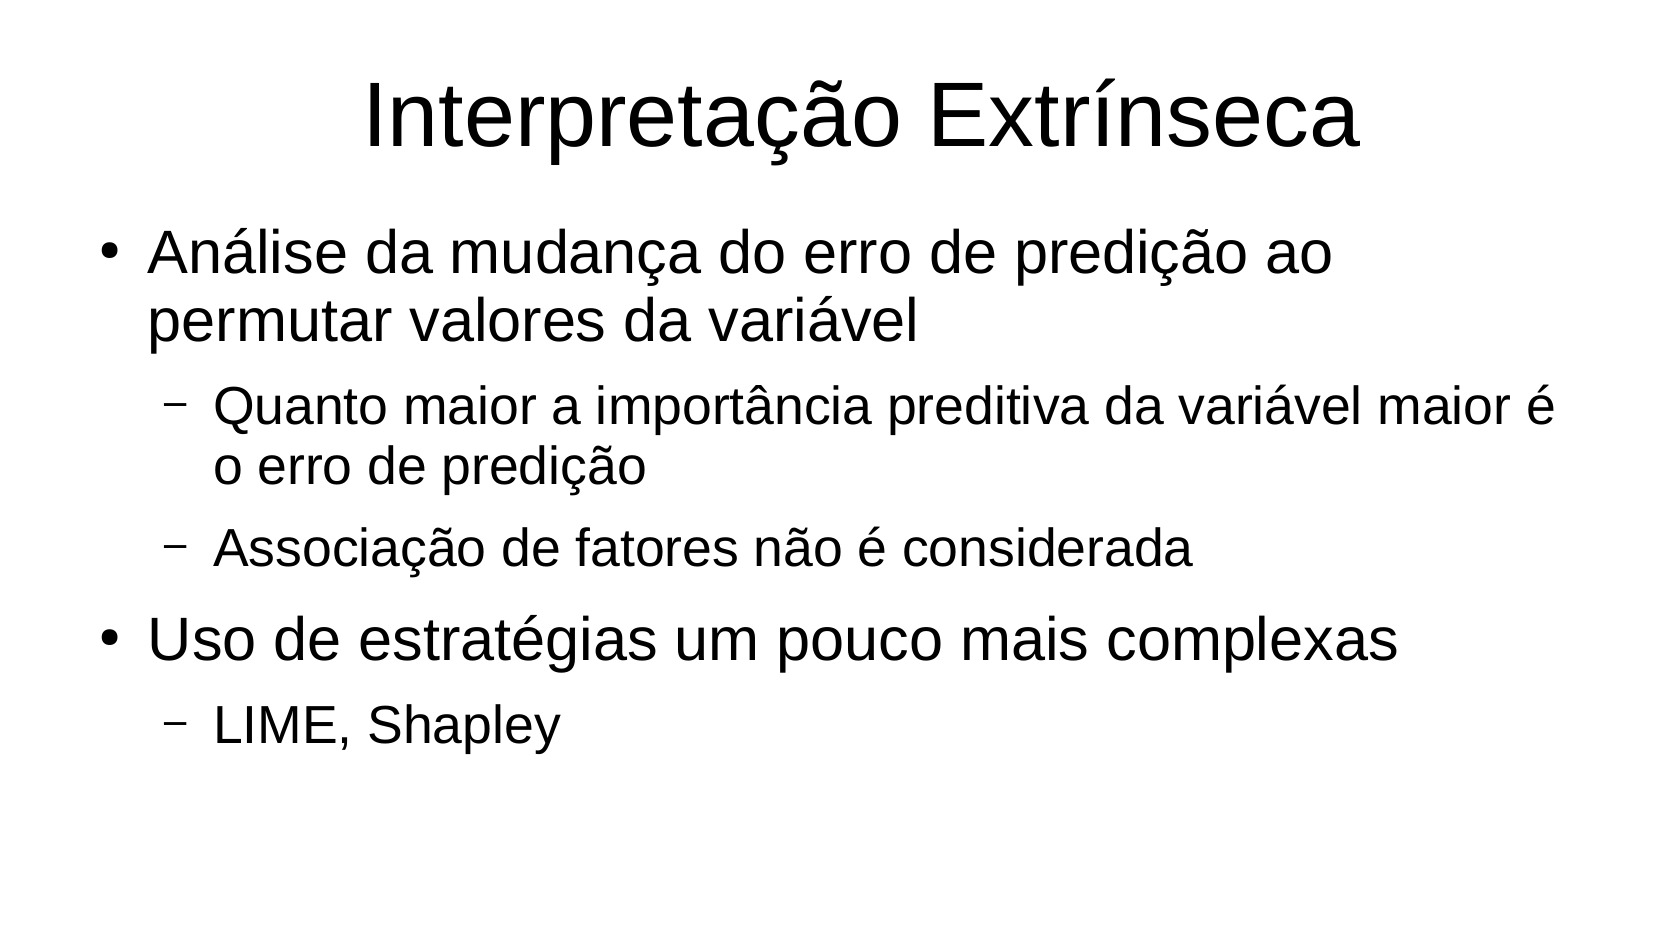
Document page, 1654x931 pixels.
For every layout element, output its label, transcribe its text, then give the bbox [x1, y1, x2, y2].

title Interpretação Extrínseca [82, 37, 1571, 193]
list Análise da mudança do erro de predição ao permutar valores da variável Quanto maior a importância preditiva da variável maior é o erro de predição Associação de fatores não é considerada Uso de estratégias um pouco mais complexas LIME, Shapley [82, 217, 1571, 758]
